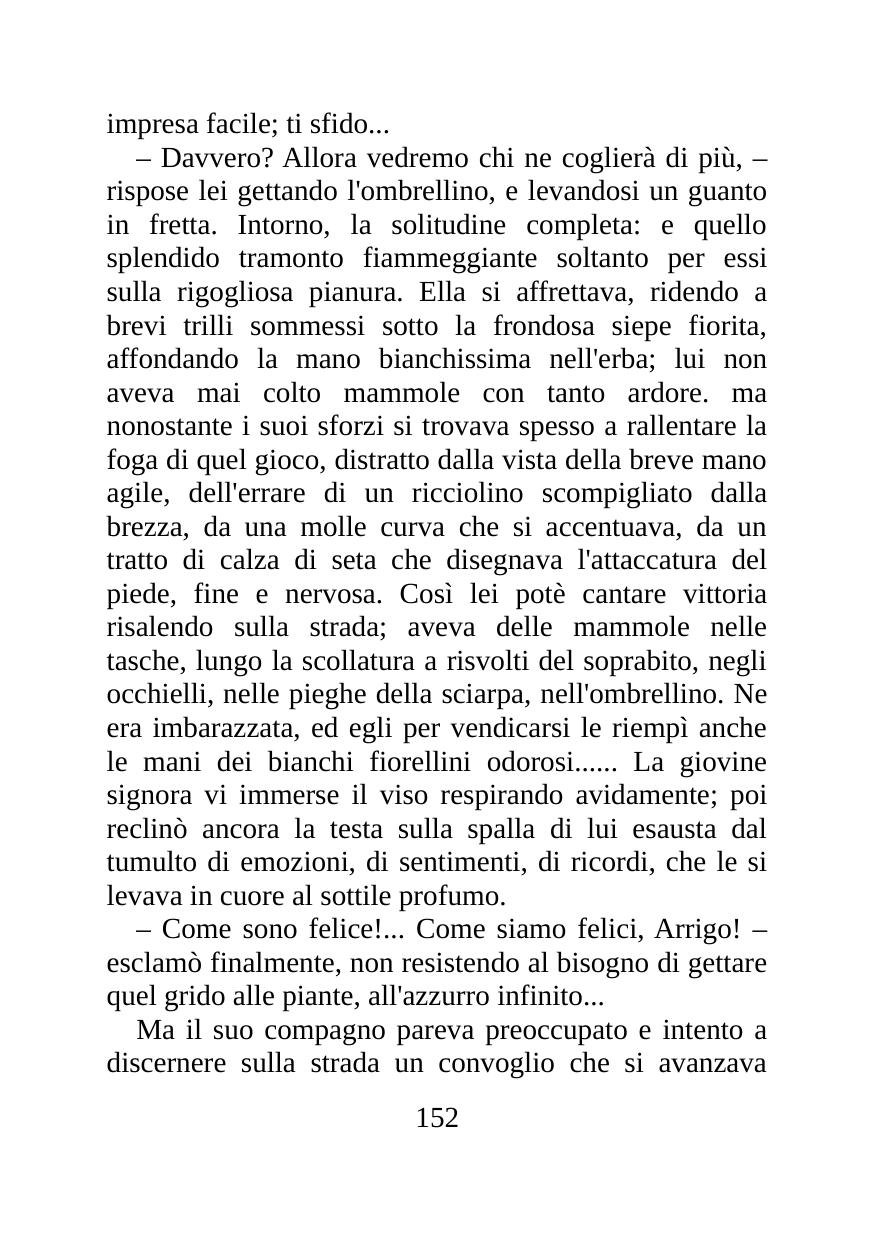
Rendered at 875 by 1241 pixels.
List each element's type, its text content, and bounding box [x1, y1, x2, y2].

text ‒ Come sono felice!... Come siamo felici, Arrigo! ‒ esclamò finalmente, non resistendo al bisogno di gettare quel grido alle piante, all'azzurro infinito... [106, 911, 768, 1012]
text ‒ Davvero? Allora vedremo chi ne coglierà di più, ‒ rispose lei gettando l'ombrellino, e levandosi un guanto in fretta. Intorno, la solitudine completa: e quello splendido tramonto fiammeggiante soltanto per essi sulla rigogliosa pianura. Ella si affrettava, ridendo a brevi trilli sommessi sotto la frondosa siepe fiorita, affondando la mano bianchissima nell'erba; lui non aveva mai colto mammole con tanto ardore. ma nonostante i suoi sforzi si trovava spesso a rallentare la foga di quel gioco, distratto dalla vista della breve mano agile, dell'errare di un ricciolino scompigliato dalla brezza, da una molle curva che si accentuava, da un tratto di calza di seta che disegnava l'attaccatura del piede, fine e nervosa. Così lei potè cantare vittoria risalendo sulla strada; aveva delle mammole nelle tasche, lungo la scollatura a risvolti del soprabito, negli occhielli, nelle pieghe della sciarpa, nell'ombrellino. Ne era imbarazzata, ed egli per vendicarsi le riempì anche le mani dei bianchi fiorellini odorosi...... La giovine signora vi immerse il viso respirando avidamente; poi reclinò ancora la testa sulla spalla di lui esausta dal tumulto di emozioni, di sentimenti, di ricordi, che le si levava in cuore al sottile profumo. [106, 140, 768, 911]
text impresa facile; ti sfido... [106, 106, 768, 140]
text Ma il suo compagno pareva preoccupato e intento a discernere sulla strada un convoglio che si avanzava [106, 1012, 768, 1079]
